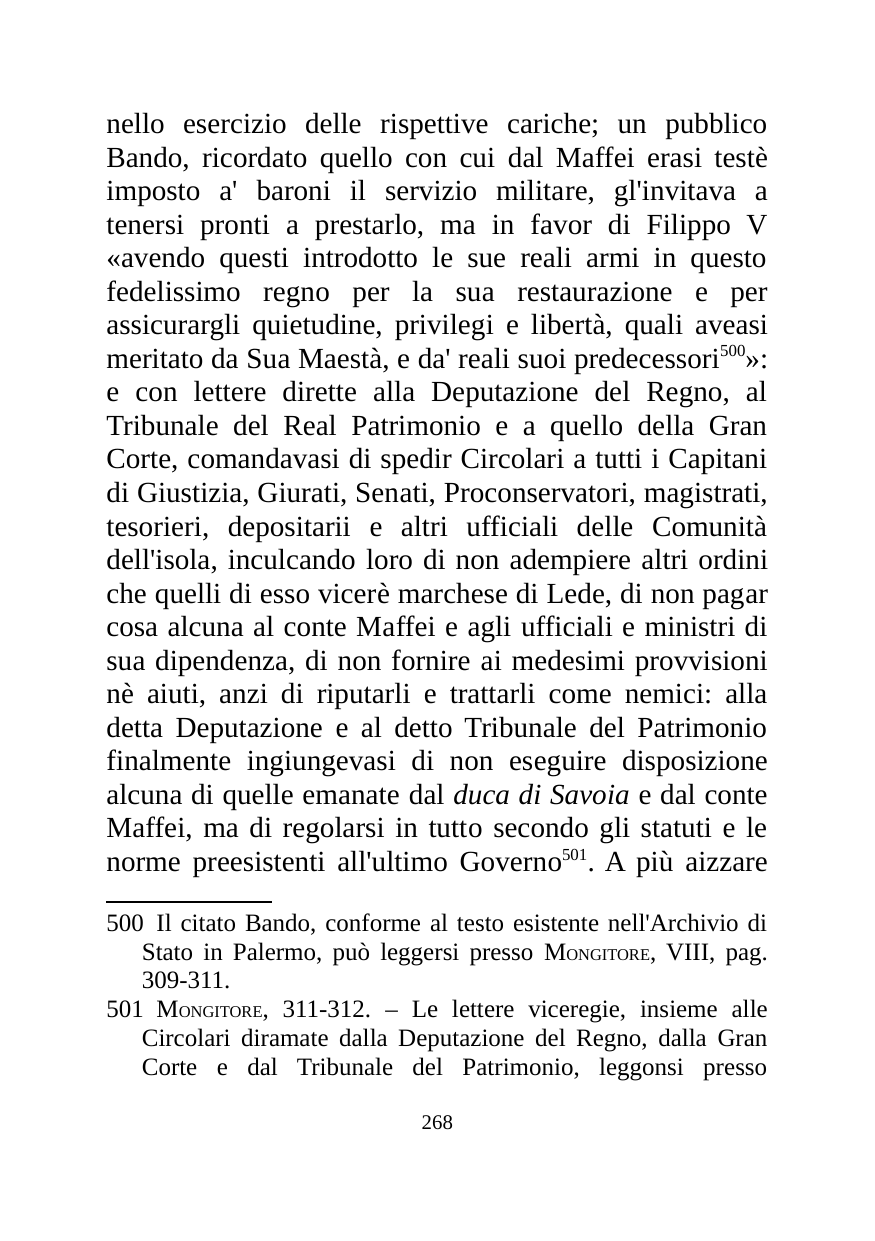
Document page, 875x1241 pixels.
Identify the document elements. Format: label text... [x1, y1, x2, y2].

text Il citato Bando, conforme al testo esistente nell'Archivio di Stato in Palermo, può leggersi presso Mongitore, VIII, pag. 309-311. [106, 908, 768, 994]
text Mongitore, 311-312. – Le lettere viceregie, insieme alle Circolari diramate dalla Deputazione del Regno, dalla Gran Corte e dal Tribunale del Patrimonio, leggonsi presso [106, 994, 768, 1080]
text nello esercizio delle rispettive cariche; un pubblico Bando, ricordato quello con cui dal Maffei erasi testè imposto a' baroni il servizio militare, gl'invitava a tenersi pronti a prestarlo, ma in favor di Filippo V «avendo questi introdotto le sue reali armi in questo fedelissimo regno per la sua restaurazione e per assicurargli quietudine, privilegi e libertà, quali aveasi meritato da Sua Maestà, e da' reali suoi predecessori»: e con lettere dirette alla Deputazione del Regno, al Tribunale del Real Patrimonio e a quello della Gran Corte, comandavasi di spedir Circolari a tutti i Capitani di Giustizia, Giurati, Senati, Proconservatori, magistrati, tesorieri, depositarii e altri ufficiali delle Comunità dell'isola, inculcando loro di non adempiere altri ordini che quelli di esso vicerè marchese di Lede, di non pagar cosa alcuna al conte Maffei e agli ufficiali e ministri di sua dipendenza, di non fornire ai medesimi provvisioni nè aiuti, anzi di riputarli e trattarli come nemici: alla detta Deputazione e al detto Tribunale del Patrimonio finalmente ingiungevasi di non eseguire disposizione alcuna di quelle emanate dal duca di Savoia e dal conte Maffei, ma di regolarsi in tutto secondo gli statuti e le norme preesistenti all'ultimo Governo. A più aizzare [106, 106, 768, 878]
